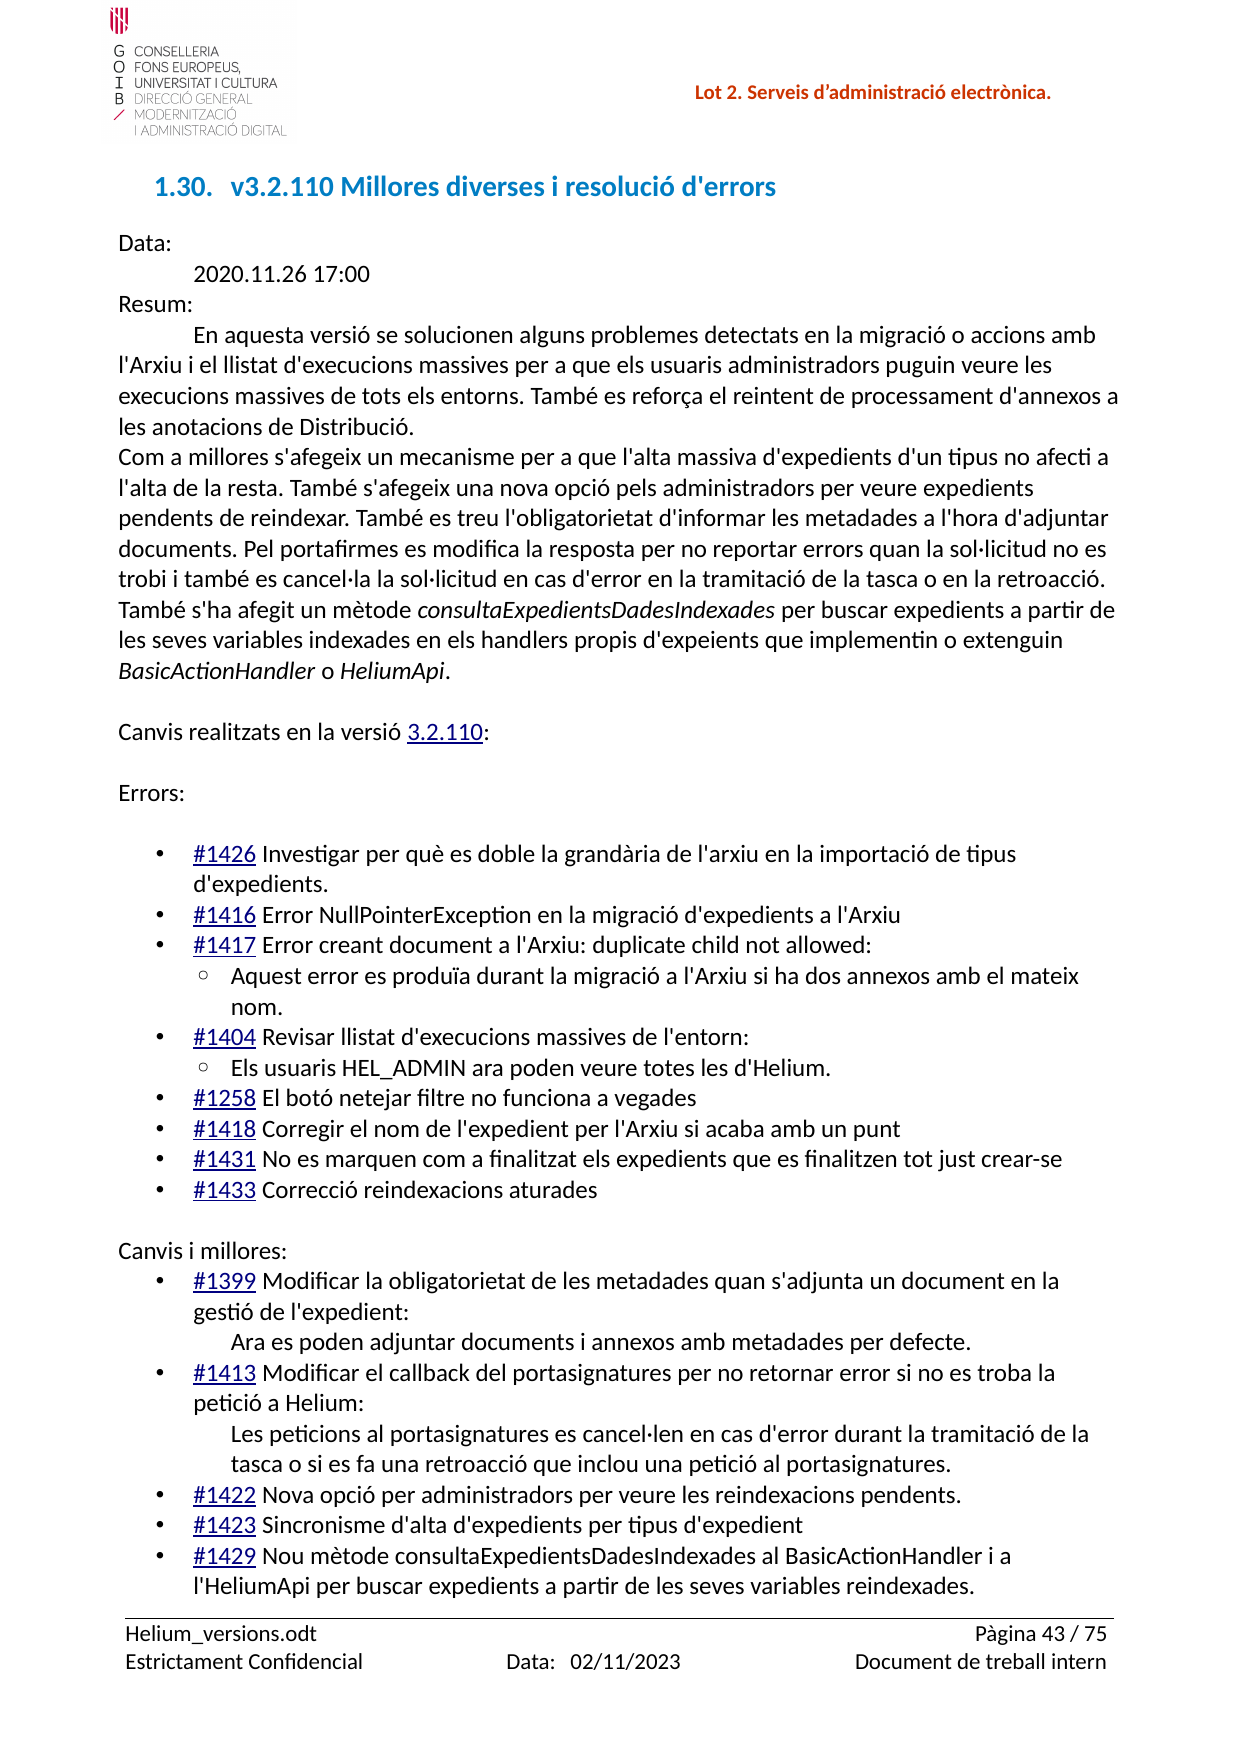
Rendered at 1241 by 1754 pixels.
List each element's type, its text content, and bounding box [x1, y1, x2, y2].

list Ara es poden adjuntar documents i annexos amb metadades per defecte. [193, 1326, 1122, 1357]
list #1417 Error creant document a l'Arxiu: duplicate child not allowed: [156, 929, 1122, 960]
text Com a millores s'afegeix un mecanisme per a que l'alta massiva d'expedients d'un tipus no afecti a l'alta de la resta. També s'afegeix una nova opció pels administradors per veure expedients pendents de reindexar. També es treu l'obligatorietat d'informar les metadades a l'hora d'adjuntar documents. Pel portafirmes es modifica la resposta per no reportar errors quan la sol·licitud no es trobi i també es cancel·la la sol·licitud en cas d'error en la tramitació de la tasca o en la retroacció. També s'ha afegit un mètode consultaExpedientsDadesIndexades per buscar expedients a partir de les seves variables indexades en els handlers propis d'expeients que implementin o extenguin BasicActionHandler o HeliumApi. [118, 441, 1122, 685]
text Data: [118, 228, 1122, 258]
list #1258 El botó netejar filtre no funciona a vegades [156, 1082, 1122, 1113]
list #1404 Revisar llistat d'execucions massives de l'entorn: [156, 1021, 1122, 1052]
list #1429 Nou mètode consultaExpedientsDadesIndexades al BasicActionHandler i a l'HeliumApi per buscar expedients a partir de les seves variables reindexades. [156, 1540, 1122, 1601]
list #1431 No es marquen com a finalitzat els expedients que es finalitzen tot just crear-se [156, 1143, 1122, 1174]
text Errors: [118, 777, 1122, 807]
list #1413 Modificar el callback del portasignatures per no retornar error si no es troba la petició a Helium: [156, 1357, 1122, 1418]
picture [100, 0, 297, 144]
list Aquest error es produïa durant la migració a l'Arxiu si ha dos annexos amb el mateix nom. [193, 960, 1122, 1021]
list #1416 Error NullPointerException en la migració d'expedients a l'Arxiu [156, 899, 1122, 929]
list #1426 Investigar per què es doble la grandària de l'arxiu en la importació de tipus d'expedients. [156, 838, 1122, 899]
list #1418 Corregir el nom de l'expedient per l'Arxiu si acaba amb un punt [156, 1113, 1122, 1143]
text En aquesta versió se solucionen alguns problemes detectats en la migració o accions amb l'Arxiu i el llistat d'execucions massives per a que els usuaris administradors puguin veure les execucions massives de tots els entorns. També es reforça el reintent de processament d'annexos a les anotacions de Distribució. [118, 319, 1122, 441]
text Canvis realitzats en la versió 3.2.110: [118, 716, 1122, 746]
subtitle v3.2.110 Millores diverses i resolució d'errors [153, 168, 1122, 204]
text 2020.11.26 17:00 [118, 258, 1122, 289]
list #1433 Correcció reindexacions aturades [156, 1174, 1122, 1204]
list #1423 Sincronisme d'alta d'expedients per tipus d'expedient [156, 1509, 1122, 1540]
list #1422 Nova opció per administradors per veure les reindexacions pendents. [156, 1479, 1122, 1509]
text Resum: [118, 289, 1122, 319]
list Les peticions al portasignatures es cancel·len en cas d'error durant la tramitació de la tasca o si es fa una retroacció que inclou una petició al portasignatures. [193, 1418, 1122, 1479]
text Canvis i millores: [118, 1235, 1122, 1265]
list Els usuaris HEL_ADMIN ara poden veure totes les d'Helium. [193, 1052, 1122, 1082]
list #1399 Modificar la obligatorietat de les metadades quan s'adjunta un document en la gestió de l'expedient: [156, 1265, 1122, 1326]
